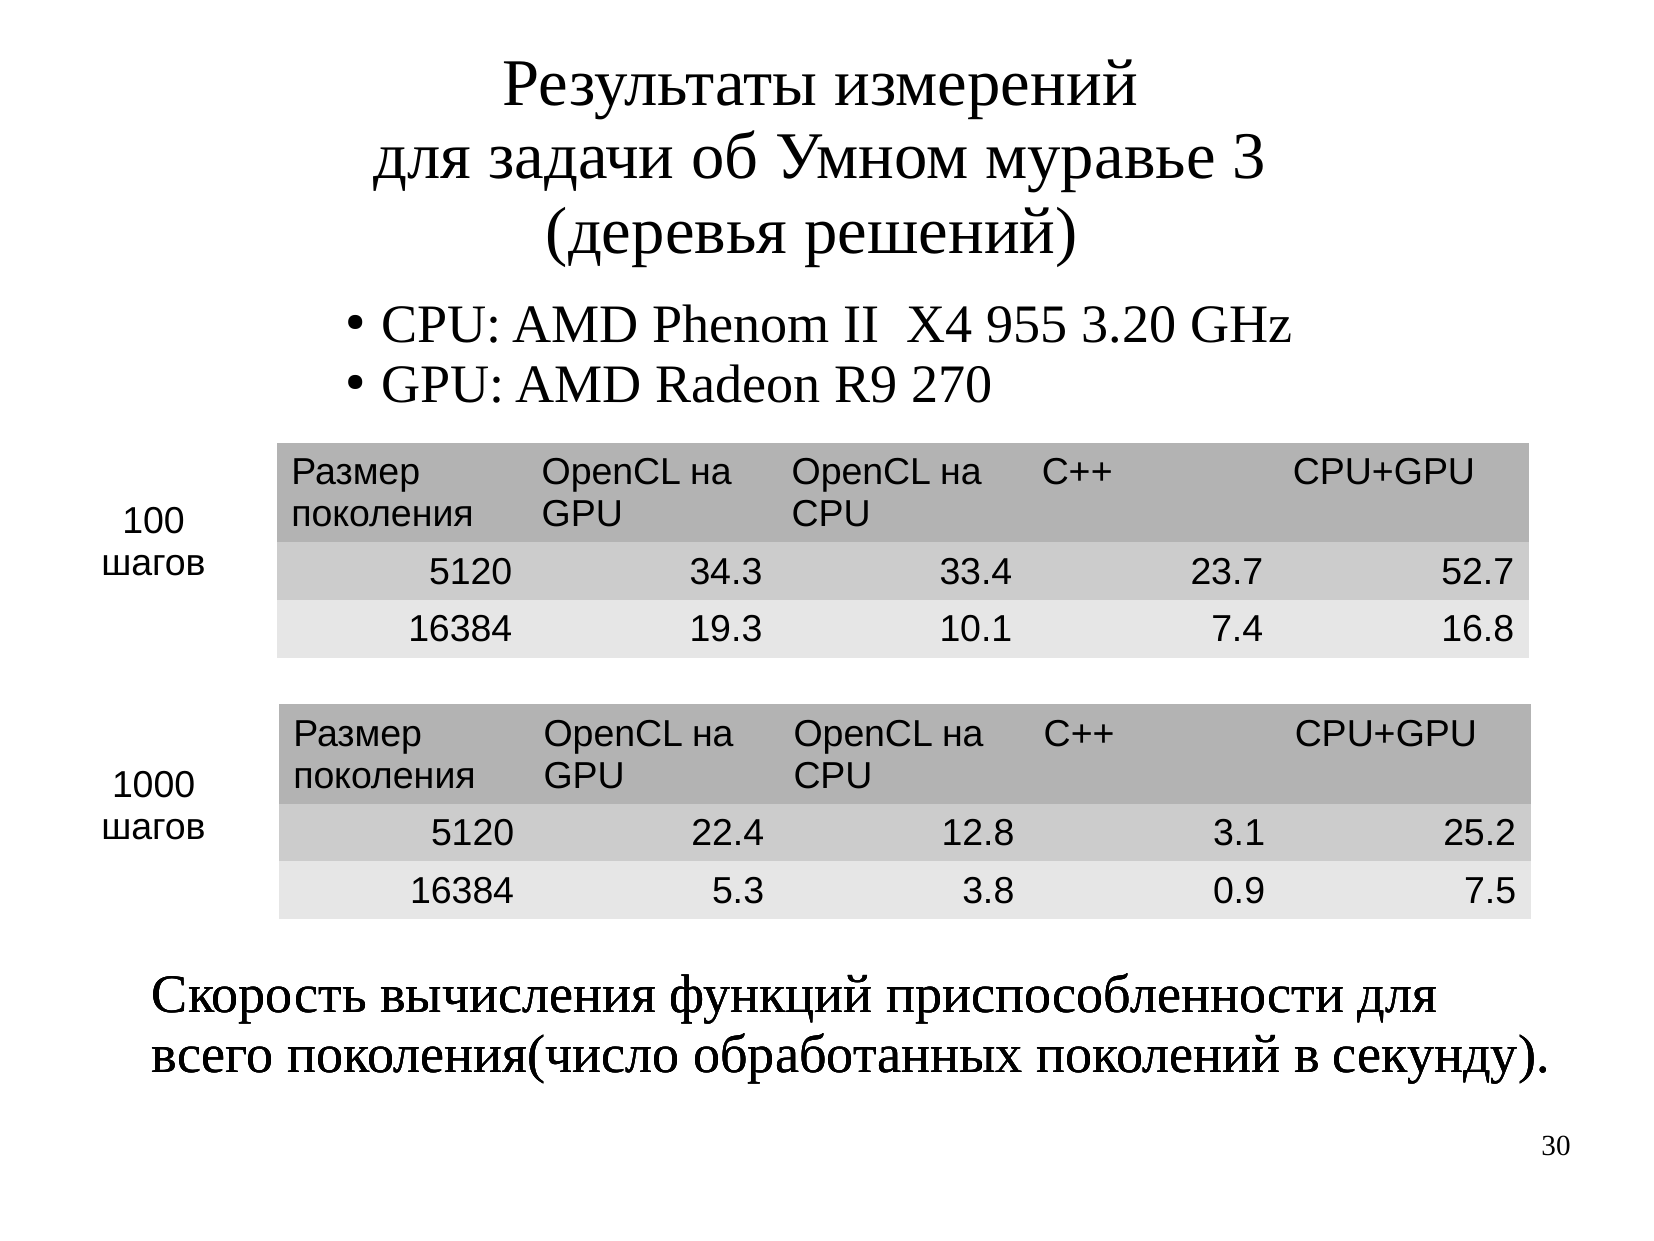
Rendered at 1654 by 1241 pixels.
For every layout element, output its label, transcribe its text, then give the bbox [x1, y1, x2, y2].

table_cell 5.3 [529, 861, 779, 919]
table_cell 5120 [279, 804, 529, 861]
text_box 100 шагов [70, 491, 237, 591]
table_cell 5120 [277, 542, 527, 600]
text_box Скорость вычисления функций приспособленности для всего поколения(число обработанных поколений в секунду). [137, 956, 1567, 1134]
table_cell 3.8 [779, 861, 1029, 919]
table_cell 3.1 [1029, 804, 1280, 861]
table_header CPU+GPU [1278, 443, 1529, 542]
table_header CPU+GPU [1280, 704, 1531, 804]
table_cell 7.5 [1280, 861, 1531, 919]
table_header OpenCL на GPU [529, 704, 779, 804]
table_cell 16.8 [1278, 600, 1529, 658]
table_cell 33.4 [777, 542, 1027, 600]
table_header OpenCL на СPU [777, 443, 1027, 542]
table_header Размер поколения [279, 704, 529, 804]
table_cell 16384 [277, 600, 527, 658]
table_header OpenCL на СPU [779, 704, 1029, 804]
table_cell 10.1 [777, 600, 1027, 658]
table_cell 25.2 [1280, 804, 1531, 861]
table_cell 22.4 [529, 804, 779, 861]
table_header OpenCL на GPU [527, 443, 777, 542]
text_box 1000 шагов [70, 755, 237, 855]
table_cell 19.3 [527, 600, 777, 658]
text_box CPU: AMD Phenom II X4 955 3.20 GHz GPU: AMD Radeon R9 270 [330, 286, 1309, 443]
table_cell 12.8 [779, 804, 1029, 861]
table_cell 52.7 [1278, 542, 1529, 600]
table_cell 34.3 [527, 542, 777, 600]
table_header Размер поколения [277, 443, 527, 542]
table_header C++ [1027, 443, 1278, 542]
table_cell 23.7 [1027, 542, 1278, 600]
text_box Результаты измерений для задачи об Умном муравье 3 (деревья решений) [359, 38, 1283, 276]
table_cell 0.9 [1029, 861, 1280, 919]
table_cell 16384 [279, 861, 529, 919]
table_cell 7.4 [1027, 600, 1278, 658]
table_header C++ [1029, 704, 1280, 804]
